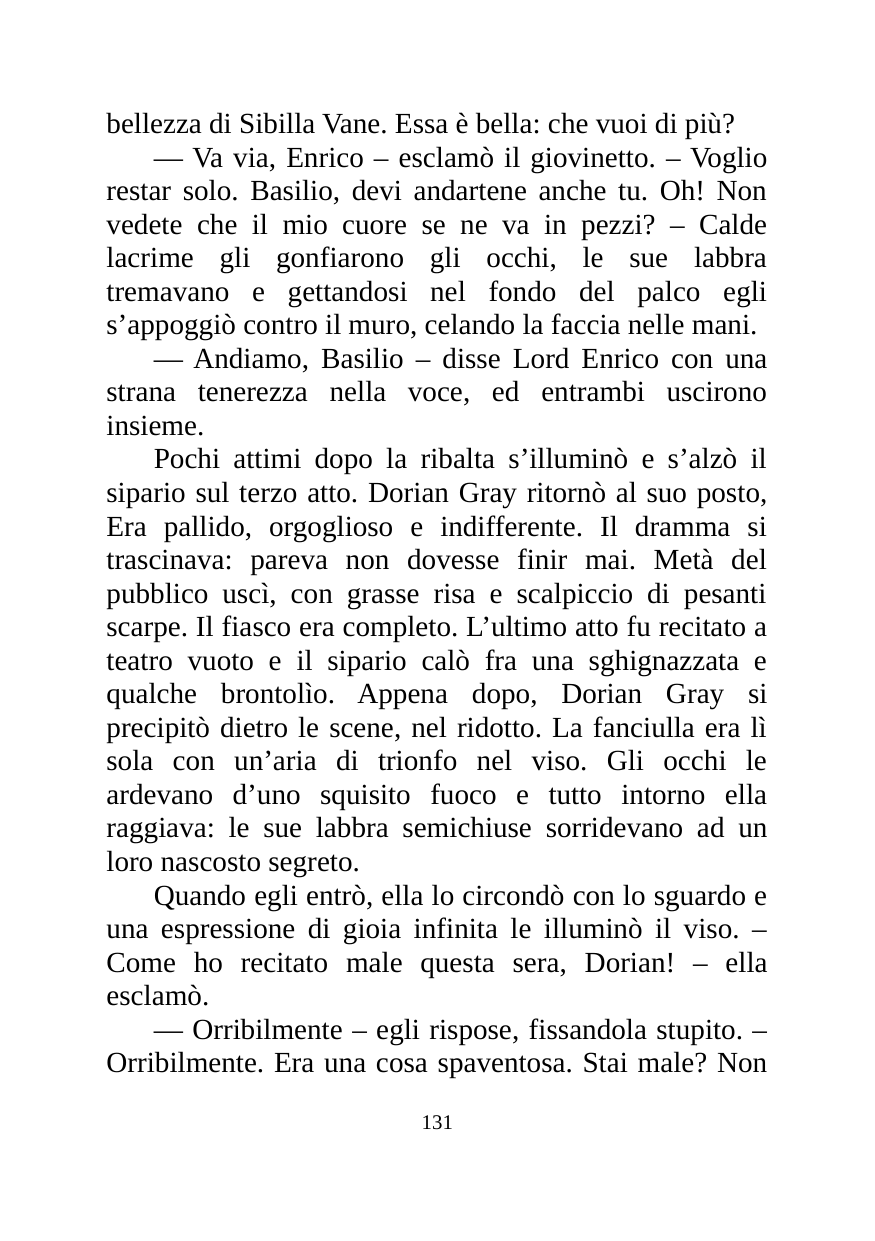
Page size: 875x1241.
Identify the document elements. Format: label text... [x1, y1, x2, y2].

text — Va via, Enrico – esclamò il giovinetto. – Voglio restar solo. Basilio, devi andartene anche tu. Oh! Non vedete che il mio cuore se ne va in pezzi? – Calde lacrime gli gonfiarono gli occhi, le sue labbra tremavano e gettandosi nel fondo del palco egli s’appoggiò contro il muro, celando la faccia nelle mani. [106, 140, 768, 341]
text Quando egli entrò, ella lo circondò con lo sguardo e una espressione di gioia infinita le illuminò il viso. – Come ho recitato male questa sera, Dorian! – ella esclamò. [106, 878, 768, 1012]
text Pochi attimi dopo la ribalta s’illuminò e s’alzò il sipario sul terzo atto. Dorian Gray ritornò al suo posto, Era pallido, orgoglioso e indifferente. Il dramma si trascinava: pareva non dovesse finir mai. Metà del pubblico uscì, con grasse risa e scalpiccio di pesanti scarpe. Il fiasco era completo. L’ultimo atto fu recitato a teatro vuoto e il sipario calò fra una sghignazzata e qualche brontolìo. Appena dopo, Dorian Gray si precipitò dietro le scene, nel ridotto. La fanciulla era lì sola con un’aria di trionfo nel viso. Gli occhi le ardevano d’uno squisito fuoco e tutto intorno ella raggiava: le sue labbra semichiuse sorridevano ad un loro nascosto segreto. [106, 442, 768, 878]
text — Andiamo, Basilio – disse Lord Enrico con una strana tenerezza nella voce, ed entrambi uscirono insieme. [106, 341, 768, 442]
text — Orribilmente – egli rispose, fissandola stupito. – Orribilmente. Era una cosa spaventosa. Stai male? Non [106, 1012, 768, 1079]
text bellezza di Sibilla Vane. Essa è bella: che vuoi di più? [106, 106, 768, 140]
